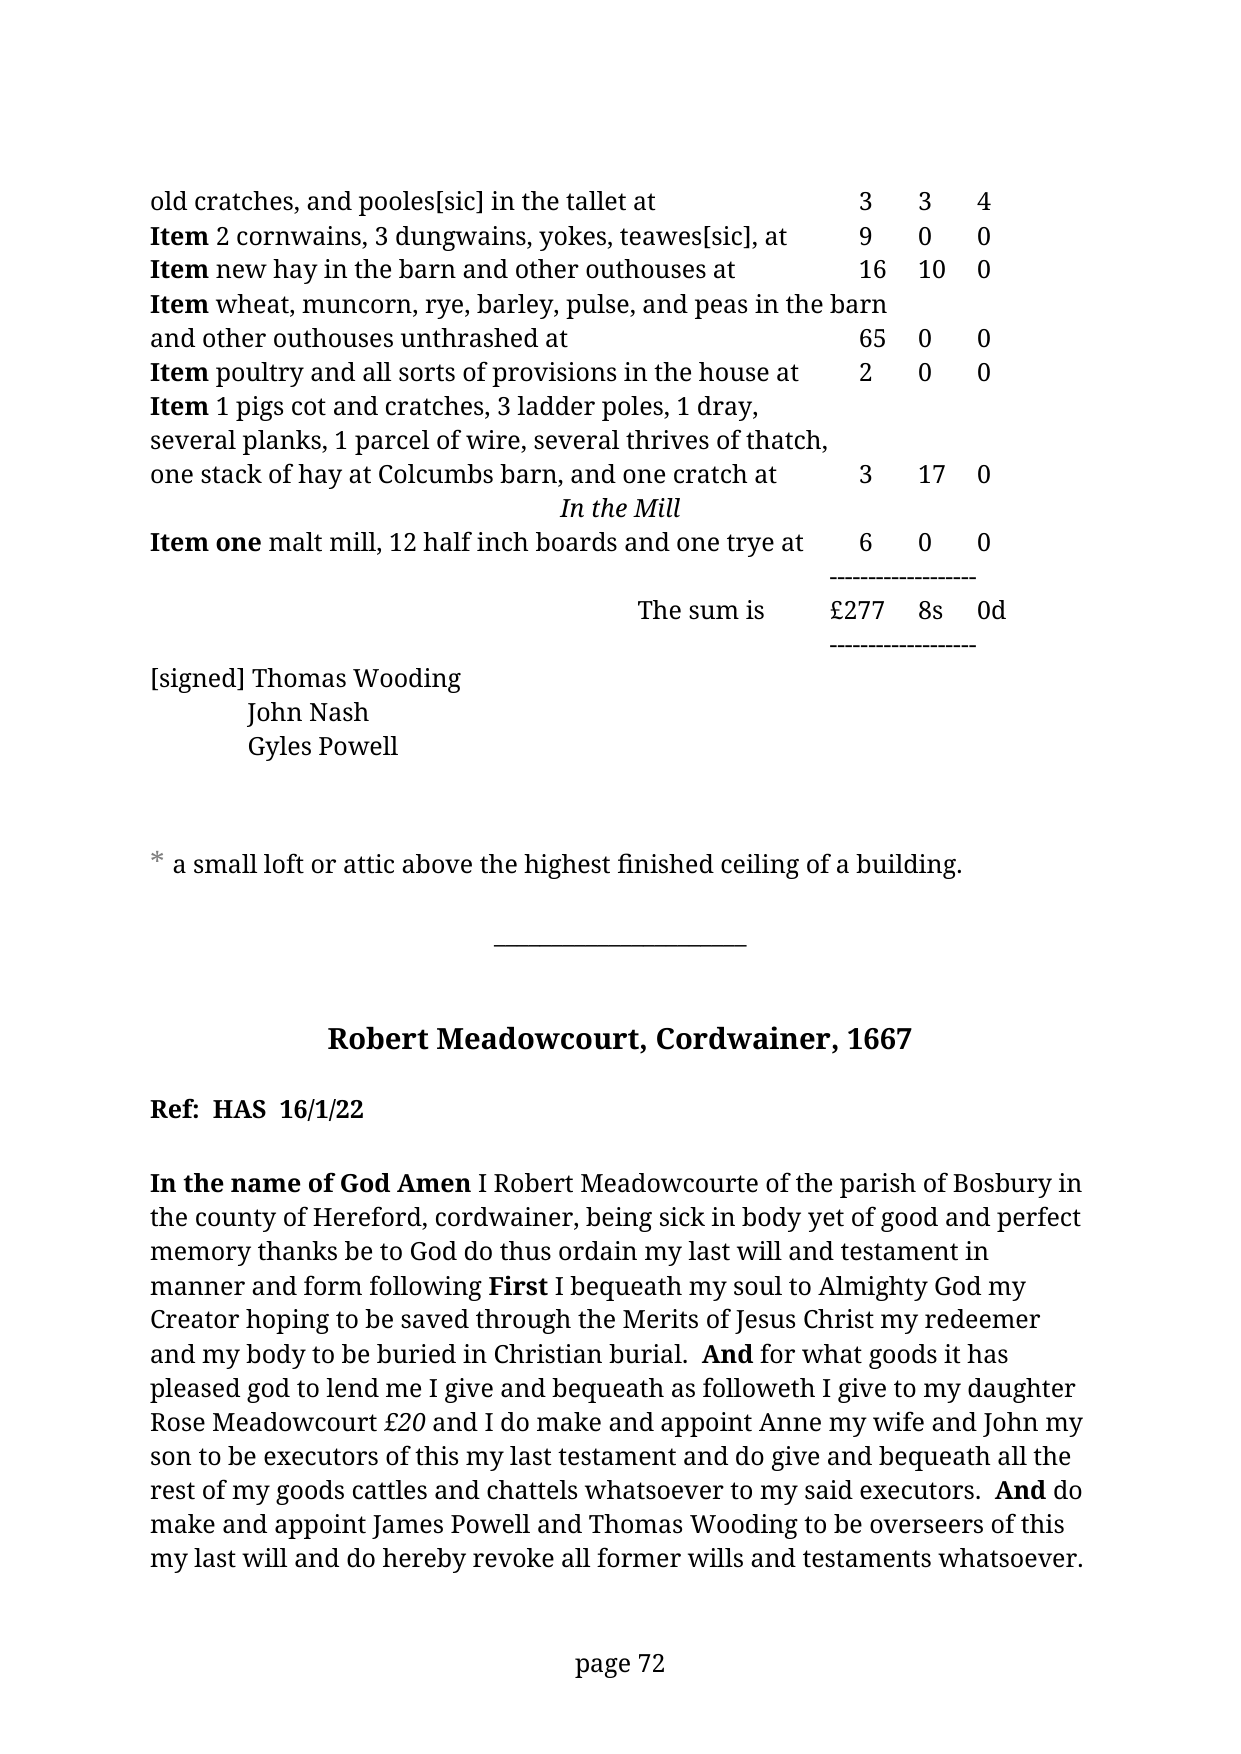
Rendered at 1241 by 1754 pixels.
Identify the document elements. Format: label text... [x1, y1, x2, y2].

text one stack of hay at Colcumbs barn, and one cratch at 3 17 0 [150, 457, 1090, 491]
text Item 1 pigs cot and cratches, 3 ladder poles, 1 dray, [150, 388, 1090, 422]
text In the name of God Amen I Robert Meadowcourte of the parish of Bosbury in the county of Hereford, cordwainer, being sick in body yet of good and perfect memory thanks be to God do thus ordain my last will and testament in manner and form following First I bequeath my soul to Almighty God my Creator hoping to be saved through the Merits of Jesus Christ my redeemer and my body to be buried in Christian burial. And for what goods it has pleased god to lend me I give and bequeath as followeth I give to my daughter Rose Meadowcourt £20 and I do make and appoint Anne my wife and John my son to be executors of this my last testament and do give and bequeath all the rest of my goods cattles and chattels whatsoever to my said executors. And do make and appoint James Powell and Thomas Wooding to be overseers of this my last will and do hereby revoke all former wills and testaments whatsoever. [150, 1166, 1090, 1575]
text In the Mill [150, 491, 1090, 525]
text [signed] Thomas Wooding [150, 661, 1090, 695]
text ______________________ [150, 916, 1090, 950]
text ------------------- [150, 627, 1090, 661]
text Item poultry and all sorts of provisions in the house at 2 0 0 [150, 354, 1090, 388]
text The sum is £277 8s 0d [150, 593, 1090, 627]
text several planks, 1 parcel of wire, several thrives of thatch, [150, 422, 1090, 457]
text old cratches, and pooles[sic] in the tallet at 3 3 4 [150, 184, 1090, 218]
text * a small loft or attic above the highest finished ceiling of a building. [150, 842, 1090, 882]
text John Nash [150, 695, 1090, 729]
text ------------------- [150, 559, 1090, 593]
text Ref: HAS 16/1/22 [150, 1092, 1090, 1126]
text Robert Meadowcourt, Cordwainer, 1667 [150, 1018, 1090, 1058]
text Gyles Powell [150, 729, 1090, 763]
text Item wheat, muncorn, rye, barley, pulse, and peas in the barn [150, 286, 1090, 320]
text Item one malt mill, 12 half inch boards and one trye at 6 0 0 [150, 525, 1090, 559]
text and other outhouses unthrashed at 65 0 0 [150, 320, 1090, 354]
text Item 2 cornwains, 3 dungwains, yokes, teawes[sic], at 9 0 0 [150, 218, 1090, 252]
text Item new hay in the barn and other outhouses at 16 10 0 [150, 252, 1090, 286]
